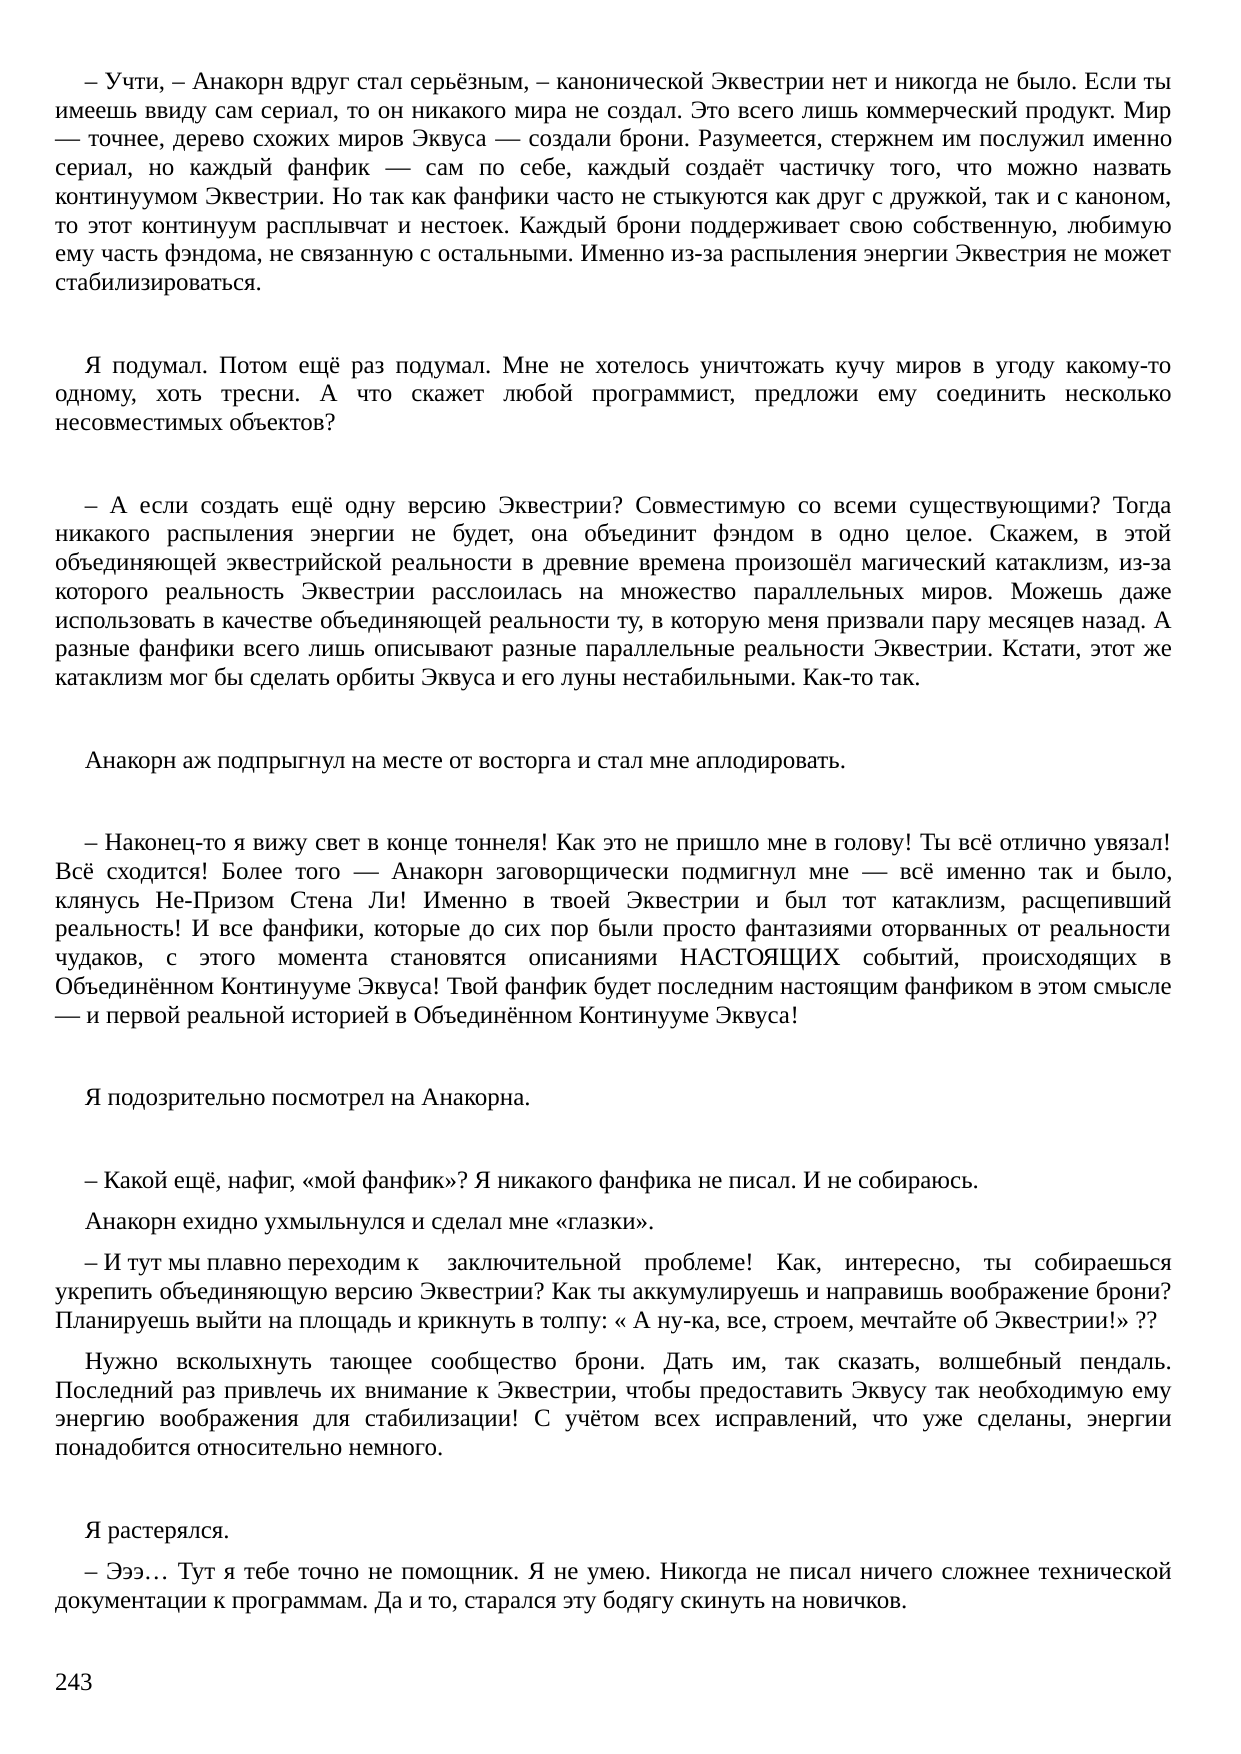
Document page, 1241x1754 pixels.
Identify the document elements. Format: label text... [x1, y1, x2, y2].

text Анакорн аж подпрыгнул на месте от восторга и стал мне аплодировать. [55, 745, 1173, 773]
text Я подумал. Потом ещё раз подумал. Мне не хотелось уничтожать кучу миров в угоду какому-то одному, хоть тресни. А что скажет любой программист, предложи ему соединить несколько несовместимых объектов? [55, 350, 1173, 436]
text – Наконец-то я вижу свет в конце тоннеля! Как это не пришло мне в голову! Ты всё отлично увязал! Всё сходится! Более того — Анакорн заговорщически подмигнул мне — всё именно так и было, клянусь Не-Призом Стена Ли! Именно в твоей Эквестрии и был тот катаклизм, расщепивший реальность! И все фанфики, которые до сих пор были просто фантазиями оторванных от реальности чудаков, с этого момента становятся описаниями НАСТОЯЩИХ событий, происходящих в Объединённом Континууме Эквуса! Твой фанфик будет последним настоящим фанфиком в этом смысле — и первой реальной историей в Объединённом Континууме Эквуса! [55, 827, 1173, 1028]
text – Какой ещё, нафиг, «мой фанфик»? Я никакого фанфика не писал. И не собираюсь. [55, 1165, 1173, 1193]
text – А если создать ещё одну версию Эквестрии? Совместимую со всеми существующими? Тогда никакого распыления энергии не будет, она объединит фэндом в одно целое. Скажем, в этой объединяющей эквестрийской реальности в древние времена произошёл магический катаклизм, из-за которого реальность Эквестрии расслоилась на множество параллельных миров. Можешь даже использовать в качестве объединяющей реальности ту, в которую меня призвали пару месяцев назад. А разные фанфики всего лишь описывают разные параллельные реальности Эквестрии. Кстати, этот же катаклизм мог бы сделать орбиты Эквуса и его луны нестабильными. Как-то так. [55, 490, 1173, 691]
text – Учти, – Анакорн вдруг стал серьёзным, – канонической Эквестрии нет и никогда не было. Если ты имеешь ввиду сам сериал, то он никакого мира не создал. Это всего лишь коммерческий продукт. Мир — точнее, дерево схожих миров Эквуса — создали брони. Разумеется, стержнем им послужил именно сериал, но каждый фанфик — сам по себе, каждый создаёт частичку того, что можно назвать континуумом Эквестрии. Но так как фанфики часто не стыкуются как друг с дружкой, так и с каноном, то этот континуум расплывчат и нестоек. Каждый брони поддерживает свою собственную, любимую ему часть фэндома, не связанную с остальными. Именно из-за распыления энергии Эквестрия не может стабилизироваться. [55, 66, 1173, 296]
text Я подозрительно посмотрел на Анакорна. [55, 1082, 1173, 1111]
text – И тут мы плавно переходим к заключительной проблеме! Как, интересно, ты собираешься укрепить объединяющую версию Эквестрии? Как ты аккумулируешь и направишь воображение брони? Планируешь выйти на площадь и крикнуть в толпу: « А ну-ка, все, строем, мечтайте об Эквестрии!» ?? [55, 1247, 1173, 1333]
text – Эээ… Тут я тебе точно не помощник. Я не умею. Никогда не писал ничего сложнее технической документации к программам. Да и то, старался эту бодягу скинуть на новичков. [55, 1556, 1173, 1613]
text Я растерялся. [55, 1515, 1173, 1543]
text Анакорн ехидно ухмыльнулся и сделал мне «глазки». [55, 1206, 1173, 1235]
text Нужно всколыхнуть тающее сообщество брони. Дать им, так сказать, волшебный пендаль. Последний раз привлечь их внимание к Эквестрии, чтобы предоставить Эквусу так необходимую ему энергию воображения для стабилизации! С учётом всех исправлений, что уже сделаны, энергии понадобится относительно немного. [55, 1346, 1173, 1461]
